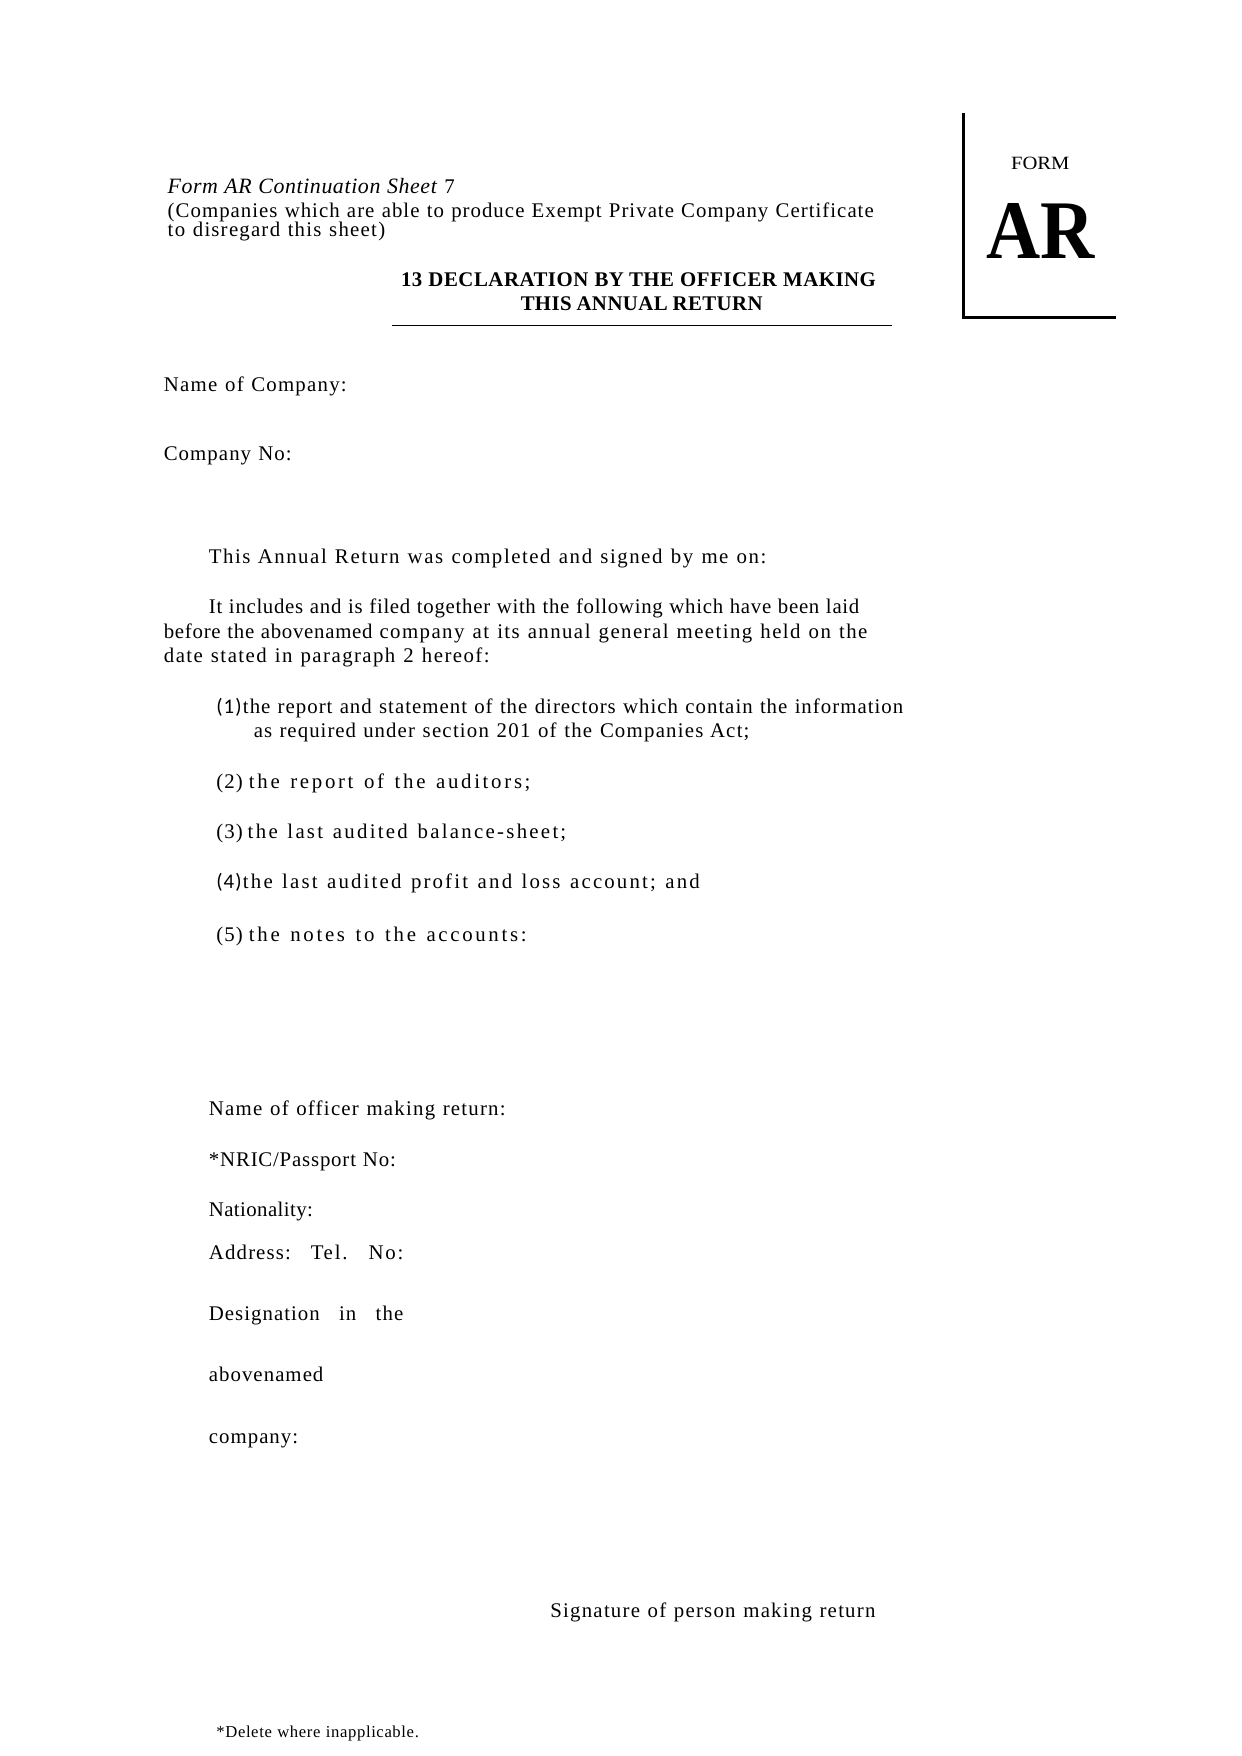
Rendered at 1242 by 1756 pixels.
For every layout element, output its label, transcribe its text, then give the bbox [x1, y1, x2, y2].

list the report and statement of the directors which contain the information as required under section 201 of the Companies Act; [216, 693, 906, 742]
text Nationality: [209, 1197, 921, 1221]
text Name of officer making return: [209, 1096, 921, 1120]
list the last audited balance-sheet; [216, 819, 921, 843]
table_cell [892, 256, 962, 316]
text Signature of person making return [156, 1597, 876, 1622]
list the notes to the accounts: [216, 922, 921, 946]
table_header FORM AR [965, 113, 1116, 316]
text It includes and is filed together with the following which have been laid before the abovenamed company at its annual general meeting held on the date stated in paragraph 2 hereof: [164, 594, 906, 667]
list the report of the auditors; [216, 769, 921, 793]
table_cell [892, 316, 964, 325]
list the last audited profit and loss account; and [216, 868, 921, 893]
table_cell [964, 319, 1116, 325]
table_cell [156, 316, 392, 325]
table_cell [392, 316, 892, 325]
text *NRIC/Passport No: [209, 1146, 921, 1171]
text Address: Tel. No: Designation in the abovenamed company: [209, 1239, 403, 1448]
table_cell [156, 256, 392, 316]
text Company No: [164, 441, 921, 465]
table_header [892, 113, 962, 256]
table_header Form AR Continuation Sheet 7 (Companies which are able to produce Exempt Private Company Certificate to disregard this sheet) [156, 113, 892, 256]
table_cell 13 DECLARATION BY THE OFFICER MAKING THIS ANNUAL RETURN [392, 256, 892, 316]
text Name of Company: [164, 372, 921, 396]
text *Delete where inapplicable. [216, 1722, 921, 1741]
text This Annual Return was completed and signed by me on: [209, 544, 921, 568]
